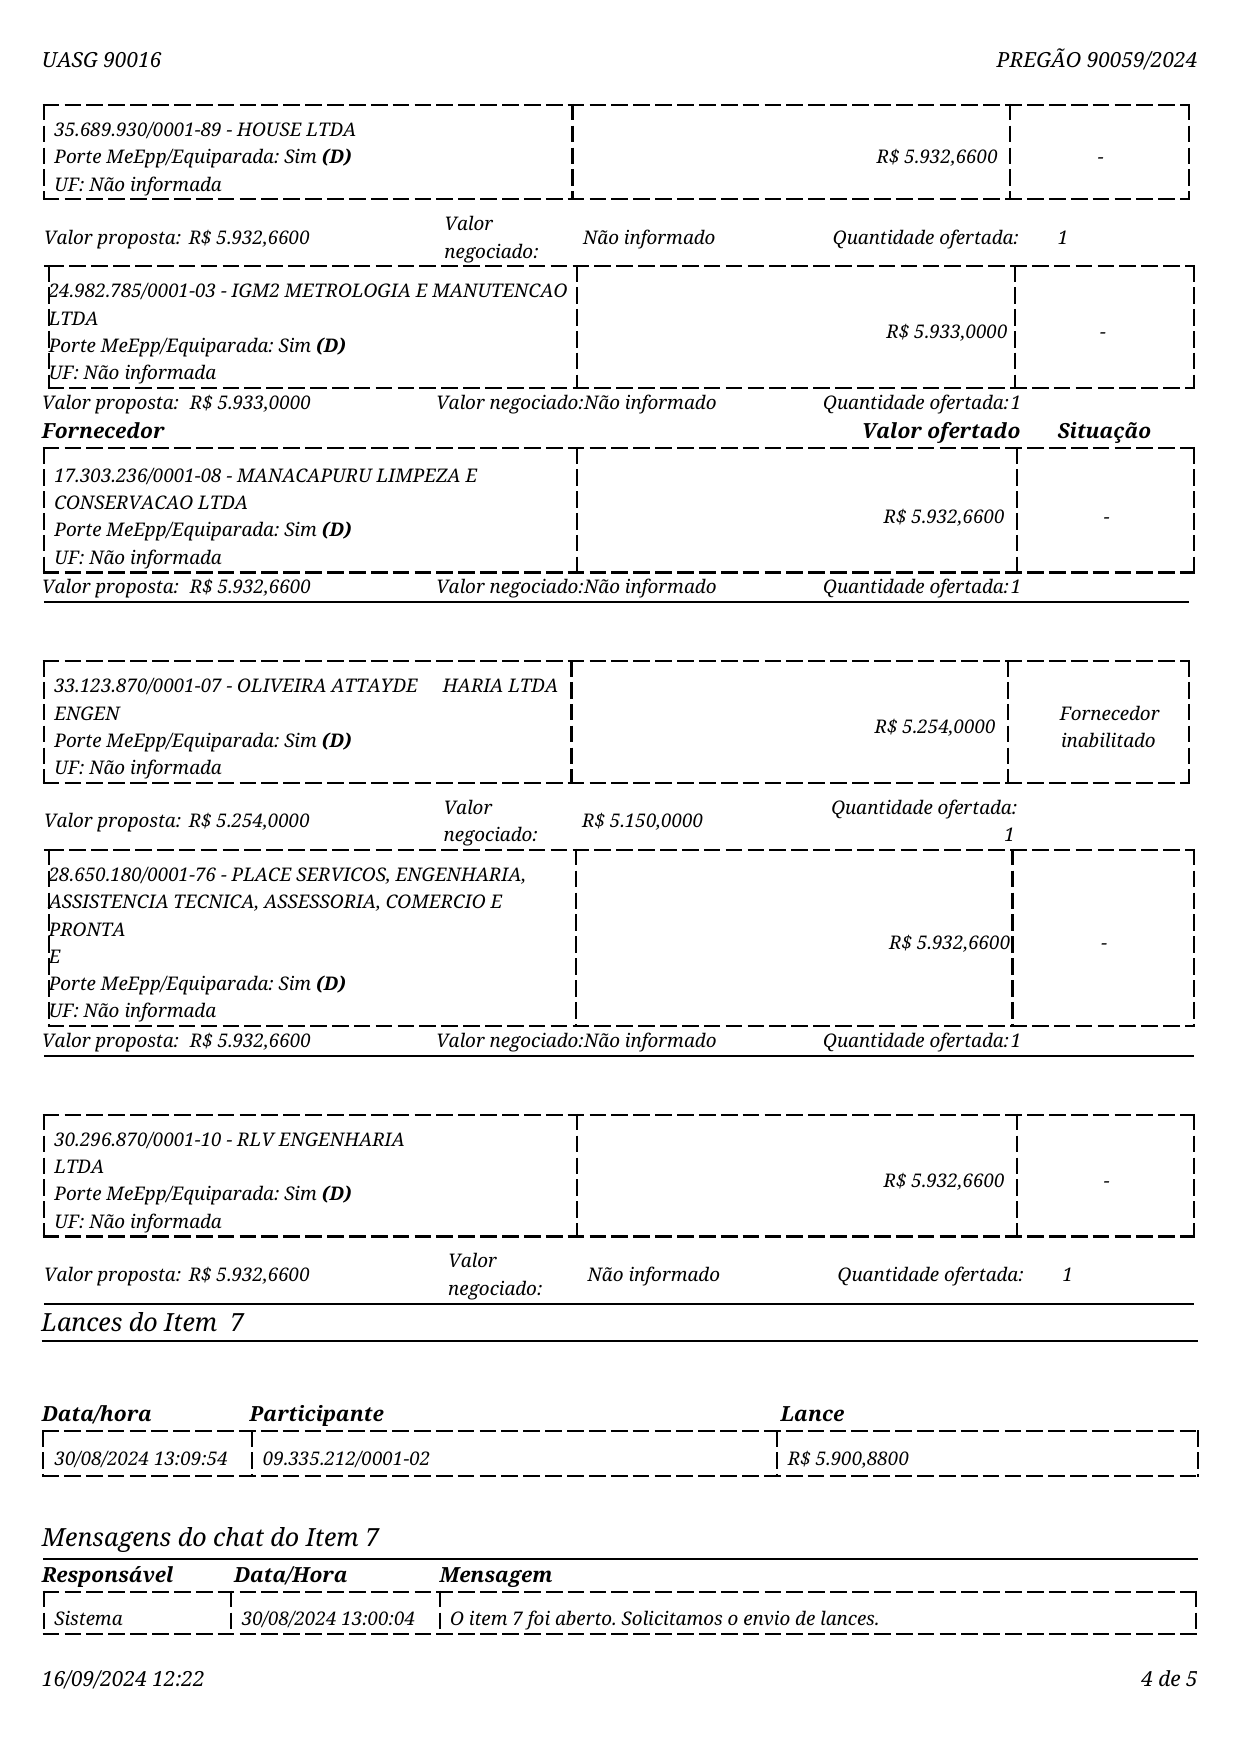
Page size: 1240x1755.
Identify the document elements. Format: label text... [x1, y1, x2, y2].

text Data/hora Participante Lance [42, 1399, 1200, 1428]
text Valor proposta: R$ 5.932,6600 Valor negociado: Não informado Quantidade ofertada: 1 [42, 1027, 1200, 1053]
table_header [1060, 603, 1189, 660]
table_cell R$ 5.932,6600 [838, 1114, 1017, 1235]
table_cell [1060, 782, 1189, 849]
table_cell [577, 1114, 837, 1235]
table_cell [1189, 198, 1194, 265]
table_cell [44, 851, 48, 1025]
table_header [1189, 601, 1194, 660]
table_cell [444, 104, 572, 198]
table_header [448, 1057, 577, 1114]
table_header [571, 603, 831, 660]
table_cell Valor proposta: R$ 5.932,6600 [44, 1235, 448, 1302]
table_header 17.303.236/0001-08 - MANACAPURU LIMPEZA E CONSERVACAO LTDA Porte MeEpp/Equiparada: Sim (D) UF: Não informada [44, 447, 577, 571]
table_header [838, 1057, 1194, 1114]
table_header O item 7 foi aberto. Solicitamos o envio de lances. [440, 1591, 1196, 1632]
table_cell [571, 660, 831, 782]
table_cell Valor negociado: [444, 198, 572, 265]
text Valor proposta: R$ 5.932,6600 Valor negociado: Não informado Quantidade ofertada: 1 [42, 573, 1200, 599]
table_header [44, 1057, 448, 1114]
table_cell [44, 267, 48, 387]
table_header 30/08/2024 13:09:54 [43, 1430, 252, 1475]
table_cell [1189, 104, 1194, 198]
table_cell - [1017, 1114, 1194, 1235]
table_header 09.335.212/0001-02 [252, 1430, 777, 1475]
table_cell Valor proposta: R$ 5.932,6600 [44, 198, 444, 265]
table_cell HARIA LTDA [443, 660, 571, 782]
table_cell 35.689.930/0001-89 - HOUSE LTDA Porte MeEpp/Equiparada: Sim (D) UF: Não informada [44, 104, 444, 198]
table_header R$ 5.932,6600 [577, 447, 1017, 571]
table_cell [573, 104, 833, 198]
table_cell [448, 1114, 577, 1235]
table_cell Quantidade ofertada: 1 [838, 1235, 1194, 1302]
table_cell [1189, 782, 1194, 849]
table_cell Valor proposta: R$ 5.254,0000 [44, 782, 443, 849]
table_cell 24.982.785/0001-03 - IGM2 METROLOGIA E MANUTENCAO LTDA Porte MeEpp/Equiparada: Sim (D) UF: Não informada [49, 265, 577, 387]
subtitle Lances do Item 7 [41, 1304, 1200, 1338]
table_cell Valor negociado: [448, 1235, 577, 1302]
table_header - [1017, 447, 1194, 571]
table_cell R$ 5.150,0000 [571, 782, 831, 849]
table_cell R$ 5.932,6600 [576, 849, 1012, 1025]
table_cell [777, 1475, 1198, 1558]
table_cell Mensagens do chat do Item 7 [43, 1475, 777, 1558]
table_cell 33.123.870/0001-07 - OLIVEIRA ATTAYDE ENGEN Porte MeEpp/Equiparada: Sim (D) UF: Não informada [44, 660, 443, 782]
table_header 30/08/2024 13:00:04 [231, 1591, 439, 1632]
text Fornecedor Valor ofertado Situação [42, 417, 1200, 445]
table_cell Quantidade ofertada: 1 [833, 198, 1189, 265]
text Responsável Data/Hora Mensagem [42, 1560, 1200, 1588]
table_cell - [1015, 265, 1194, 387]
table_header R$ 5.900,8800 [777, 1430, 1198, 1475]
table_cell - [1013, 849, 1194, 1025]
table_cell [1008, 660, 1059, 782]
table_header [44, 603, 571, 660]
table_header Sistema [44, 1591, 231, 1632]
table_cell [1189, 660, 1194, 782]
table_header [831, 603, 1059, 660]
table_header [577, 1057, 837, 1114]
table_cell - [1010, 104, 1189, 198]
table_cell Fornecedor inabilitado [1060, 660, 1189, 782]
table_cell 28.650.180/0001-76 - PLACE SERVICOS, ENGENHARIA, ASSISTENCIA TECNICA, ASSESSORIA, COMERCIO E PRONTA E Porte MeEpp/Equiparada: Sim (D) UF: Não informada [49, 849, 576, 1025]
table_cell 30.296.870/0001-10 - RLV ENGENHARIA LTDA Porte MeEpp/Equiparada: Sim (D) UF: Não informada [44, 1114, 448, 1235]
table_cell Quantidade ofertada: 1 [831, 782, 1059, 849]
table_cell Valor negociado: [443, 782, 571, 849]
table_cell Não informado [577, 1235, 837, 1302]
table_cell Não informado [573, 198, 833, 265]
table_cell R$ 5.254,0000 [831, 660, 1008, 782]
text Valor proposta: R$ 5.933,0000 Valor negociado: Não informado Quantidade ofertada: 1 [42, 389, 1200, 414]
table_cell R$ 5.933,0000 [577, 265, 1014, 387]
table_cell R$ 5.932,6600 [833, 104, 1010, 198]
